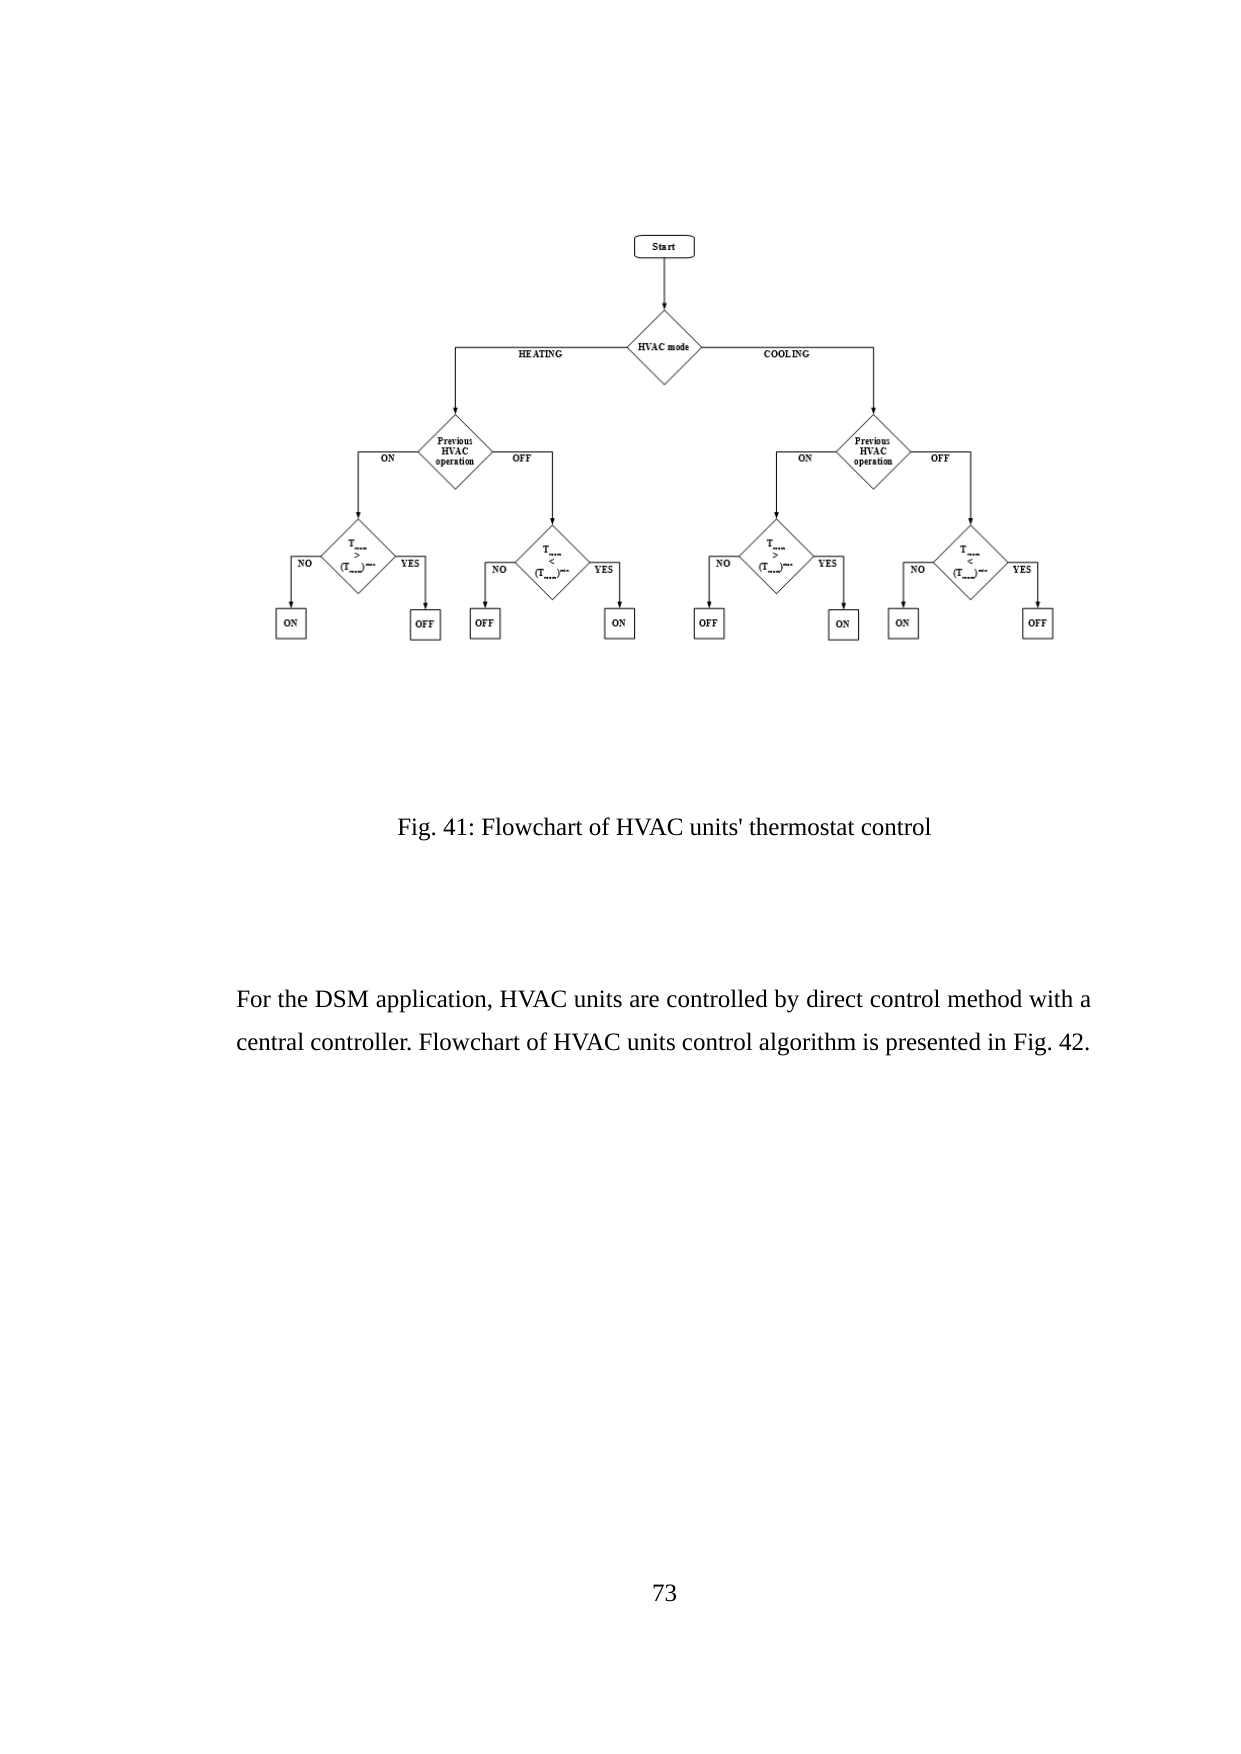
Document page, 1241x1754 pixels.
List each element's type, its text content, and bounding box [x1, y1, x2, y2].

text Fig. 41: Flowchart of HVAC units' thermostat control [236, 812, 1093, 840]
text For the DSM application, HVAC units are controlled by direct control method with a central controller. Flowchart of HVAC units control algorithm is presented in Fig. 42. [236, 984, 1093, 1056]
picture [236, 160, 1093, 758]
